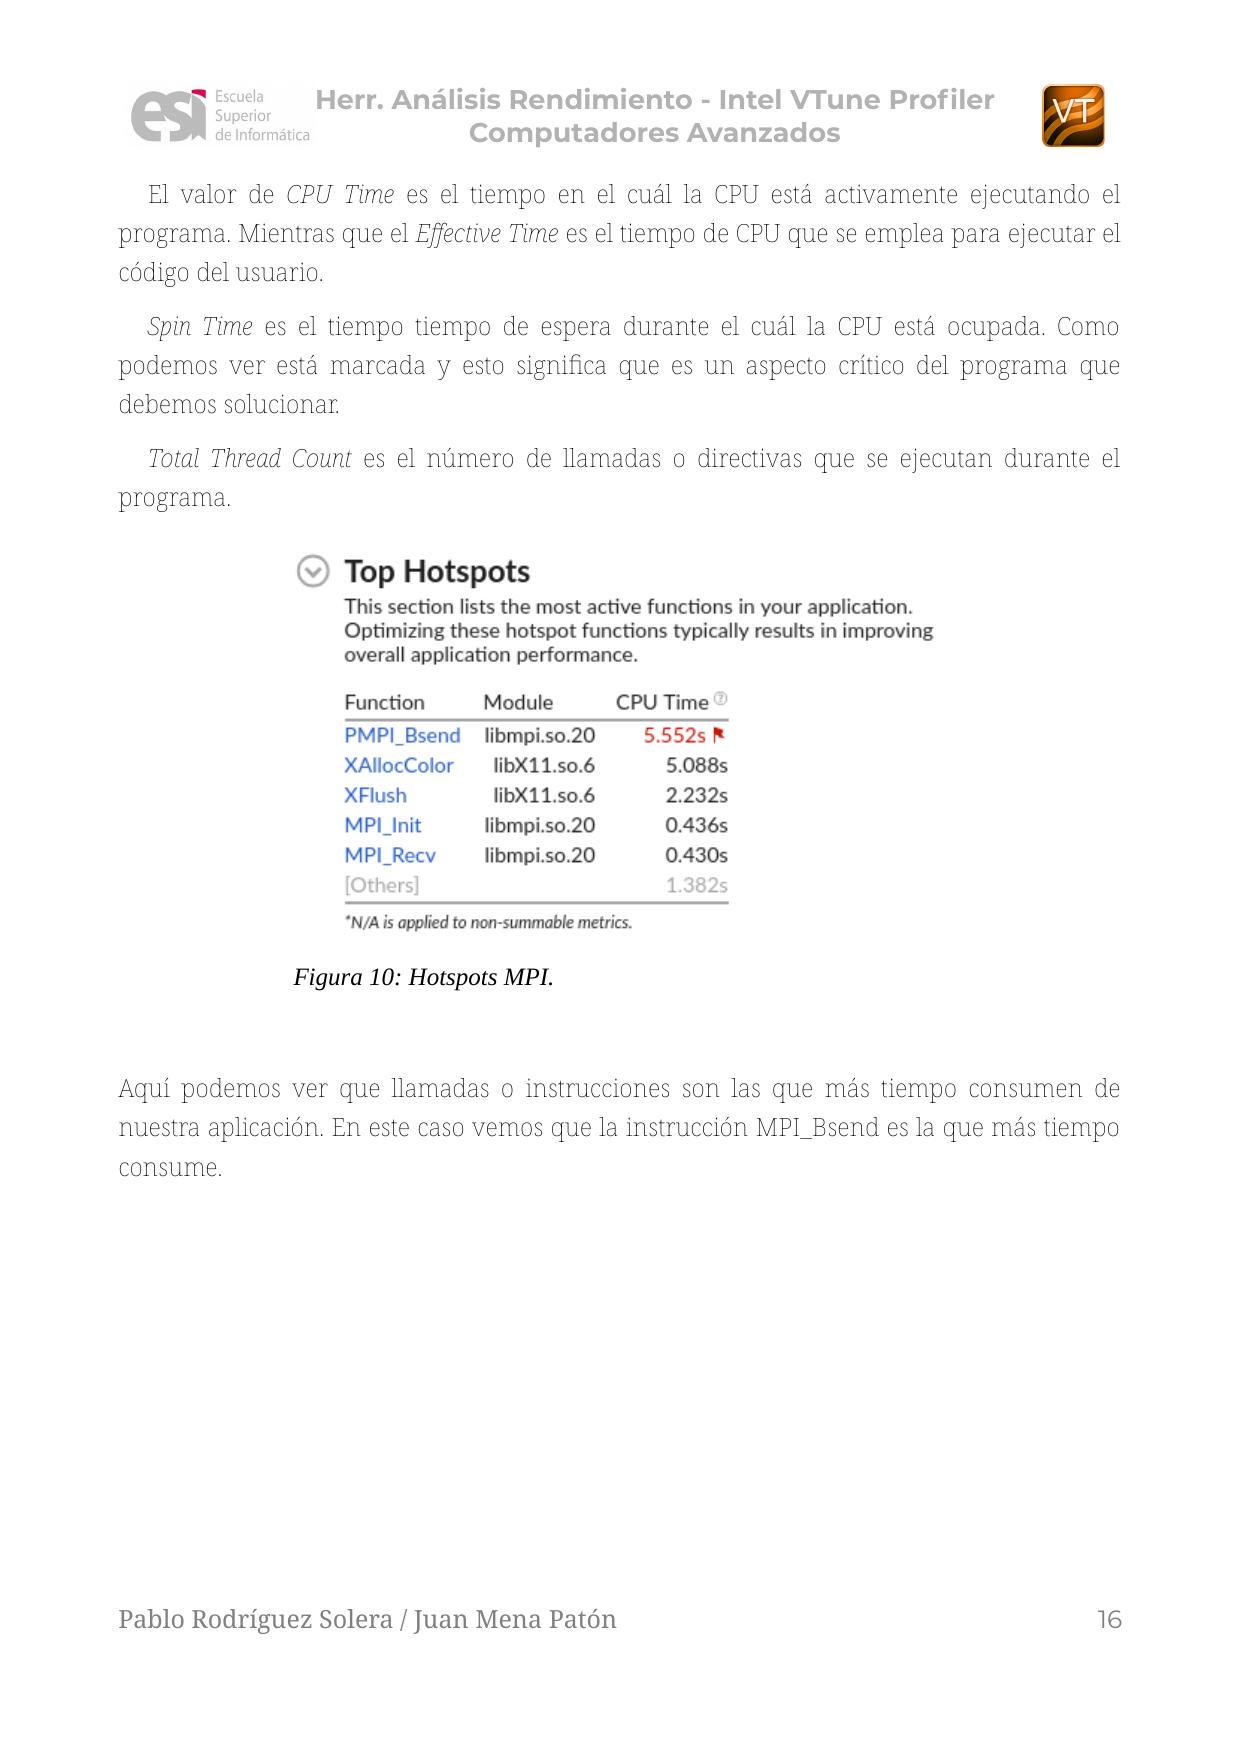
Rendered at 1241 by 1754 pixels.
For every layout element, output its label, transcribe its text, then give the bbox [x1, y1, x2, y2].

text Figura 10: Hotspots MPI. [293, 957, 947, 990]
picture [1042, 84, 1105, 147]
picture [293, 546, 947, 957]
text Aquí podemos ver que llamadas o instrucciones son las que más tiempo consumen de nuestra aplicación. En este caso vemos que la instrucción MPI_Bsend es la que más tiempo consume. [118, 1071, 1122, 1183]
text Spin Time es el tiempo tiempo de espera durante el cuál la CPU está ocupada. Como podemos ver está marcada y esto significa que es un aspecto crítico del programa que debemos solucionar. [118, 308, 1122, 421]
picture [124, 82, 315, 147]
text Total Thread Count es el número de llamadas o directivas que se ejecutan durante el programa. [118, 441, 1122, 514]
text El valor de CPU Time es el tiempo en el cuál la CPU está activamente ejecutando el programa. Mientras que el Effective Time es el tiempo de CPU que se emplea para ejecutar el código del usuario. [118, 176, 1122, 289]
